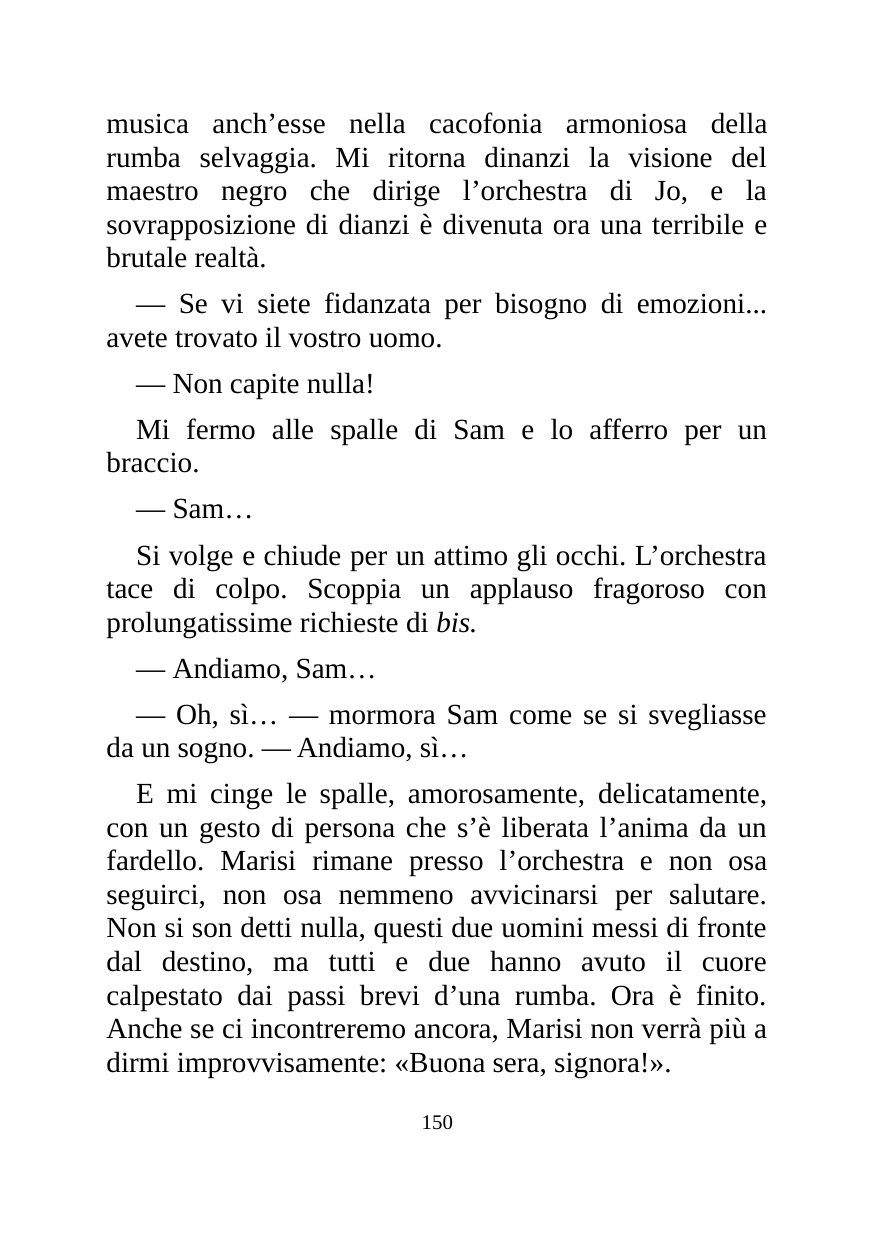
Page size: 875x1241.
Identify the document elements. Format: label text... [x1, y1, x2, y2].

text Si volge e chiude per un attimo gli occhi. L’orchestra tace di colpo. Scoppia un applauso fragoroso con prolungatissime richieste di bis. [106, 538, 768, 638]
text musica anch’esse nella cacofonia armoniosa della rumba selvaggia. Mi ritorna dinanzi la visione del maestro negro che dirige l’orchestra di Jo, e la sovrapposizione di dianzi è divenuta ora una terribile e brutale realtà. [106, 106, 768, 274]
text E mi cinge le spalle, amorosamente, delicatamente, con un gesto di persona che s’è liberata l’anima da un fardello. Marisi rimane presso l’orchestra e non osa seguirci, non osa nemmeno avvicinarsi per salutare. Non si son detti nulla, questi due uomini messi di fronte dal destino, ma tutti e due hanno avuto il cuore calpestato dai passi brevi d’una rumba. Ora è finito. Anche se ci incontreremo ancora, Marisi non verrà più a dirmi improvvisamente: «Buona sera, signora!». [106, 776, 768, 1078]
text — Sam… [106, 492, 768, 525]
text Mi fermo alle spalle di Sam e lo afferro per un braccio. [106, 412, 768, 479]
text — Se vi siete fidanzata per bisogno di emozioni... avete trovato il vostro uomo. [106, 286, 768, 353]
text — Non capite nulla! [106, 366, 768, 399]
text — Andiamo, Sam… [106, 651, 768, 684]
text — Oh, sì… — mormora Sam come se si svegliasse da un sogno. — Andiamo, sì… [106, 697, 768, 764]
